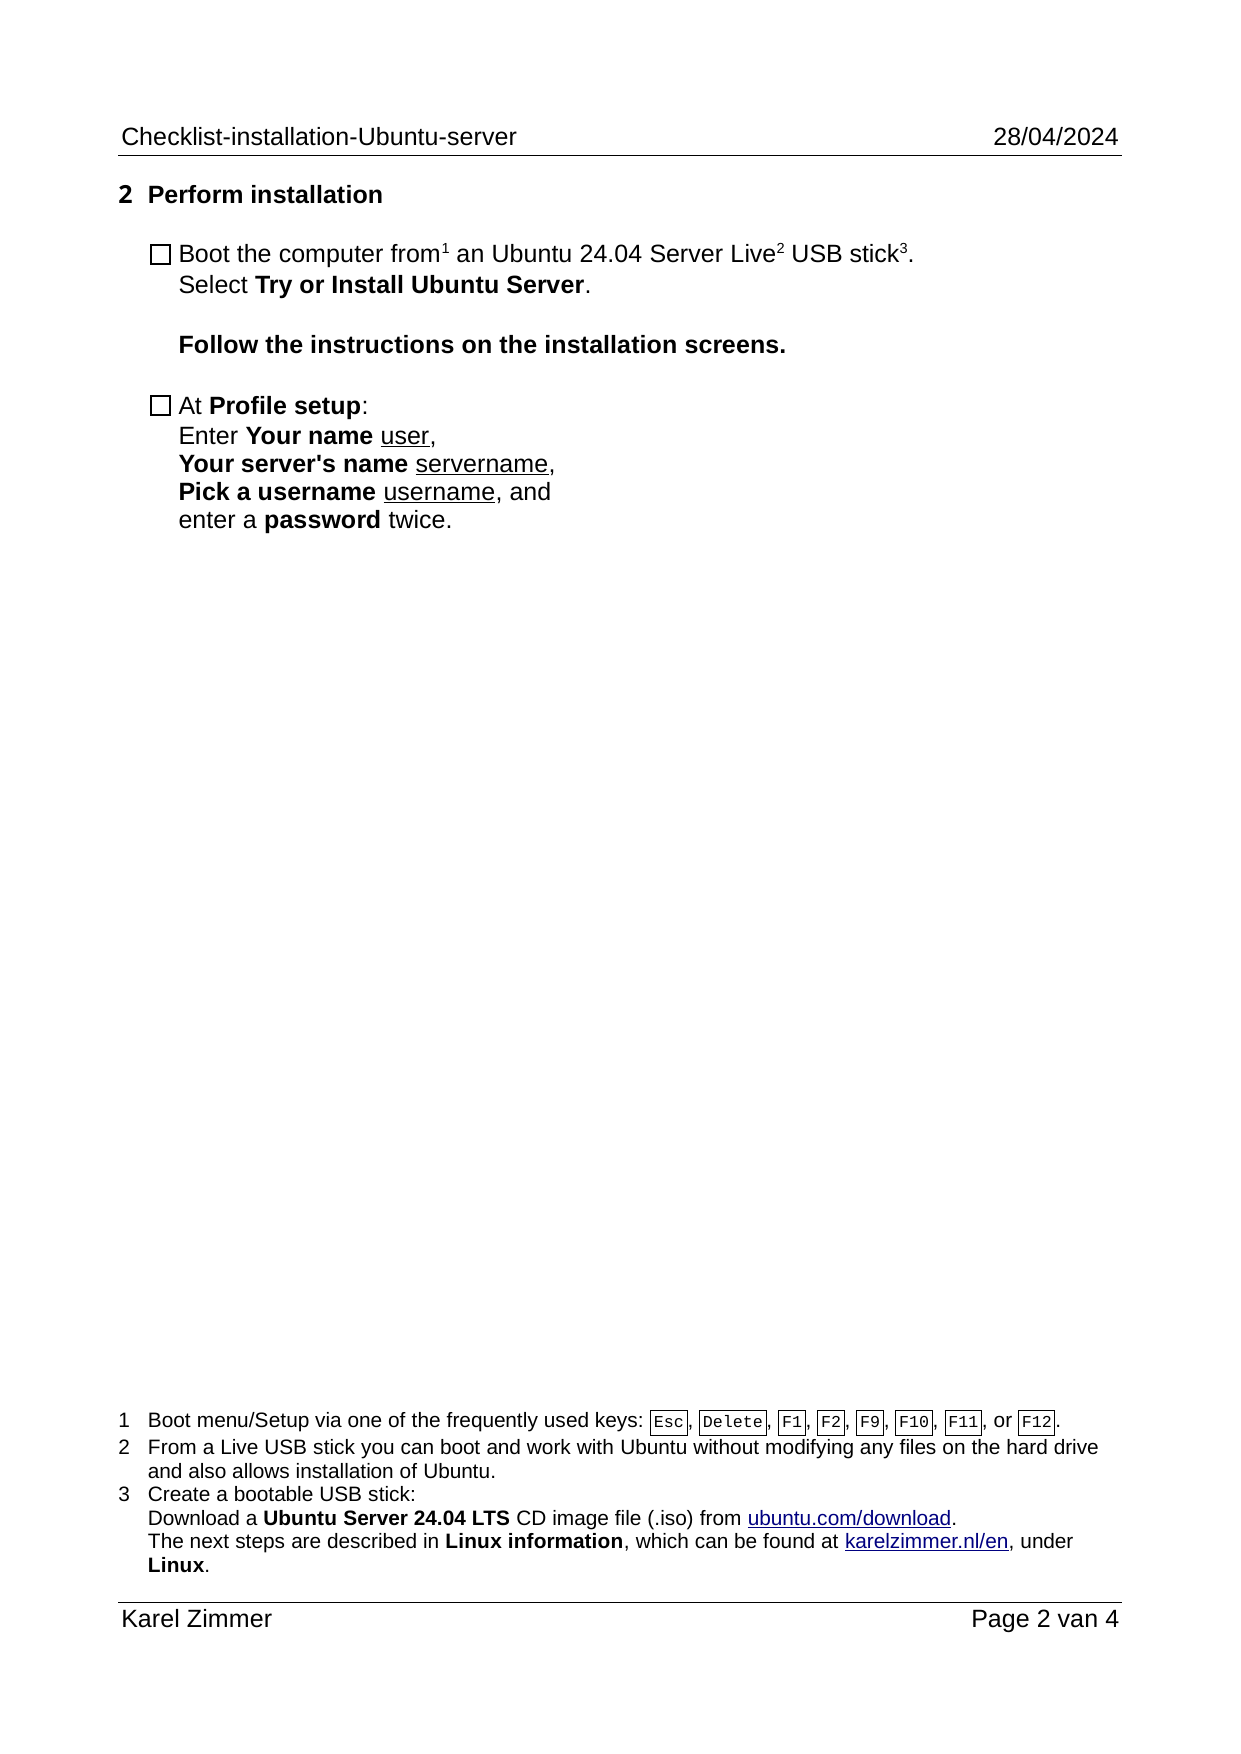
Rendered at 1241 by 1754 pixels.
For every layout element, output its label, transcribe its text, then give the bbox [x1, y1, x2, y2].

list Perform installation [118, 177, 1122, 211]
table_cell At Profile setup: [177, 391, 1122, 421]
table_cell [118, 300, 142, 330]
table_header Boot the computer from an Ubuntu 24.04 Server Live USB stick. [177, 239, 1122, 269]
table_cell [142, 300, 177, 330]
table_cell [177, 360, 1122, 391]
table_cell [142, 330, 177, 360]
table_cell [118, 360, 142, 391]
table_cell [142, 360, 177, 391]
table_cell [142, 421, 177, 535]
table_cell [142, 269, 177, 300]
table_cell [177, 300, 1122, 330]
table_cell [118, 391, 142, 421]
table_header [118, 239, 142, 269]
table_cell [118, 269, 142, 300]
table_header [142, 239, 177, 269]
table_cell Follow the instructions on the installation screens. [177, 330, 1122, 360]
table_cell [118, 330, 142, 360]
table_cell [118, 421, 142, 535]
table_cell Enter Your name user, Your server's name servername, Pick a username username, and enter a password twice. [177, 421, 1122, 535]
table_cell Select Try or Install Ubuntu Server. [177, 269, 1122, 300]
table_cell [142, 391, 177, 421]
